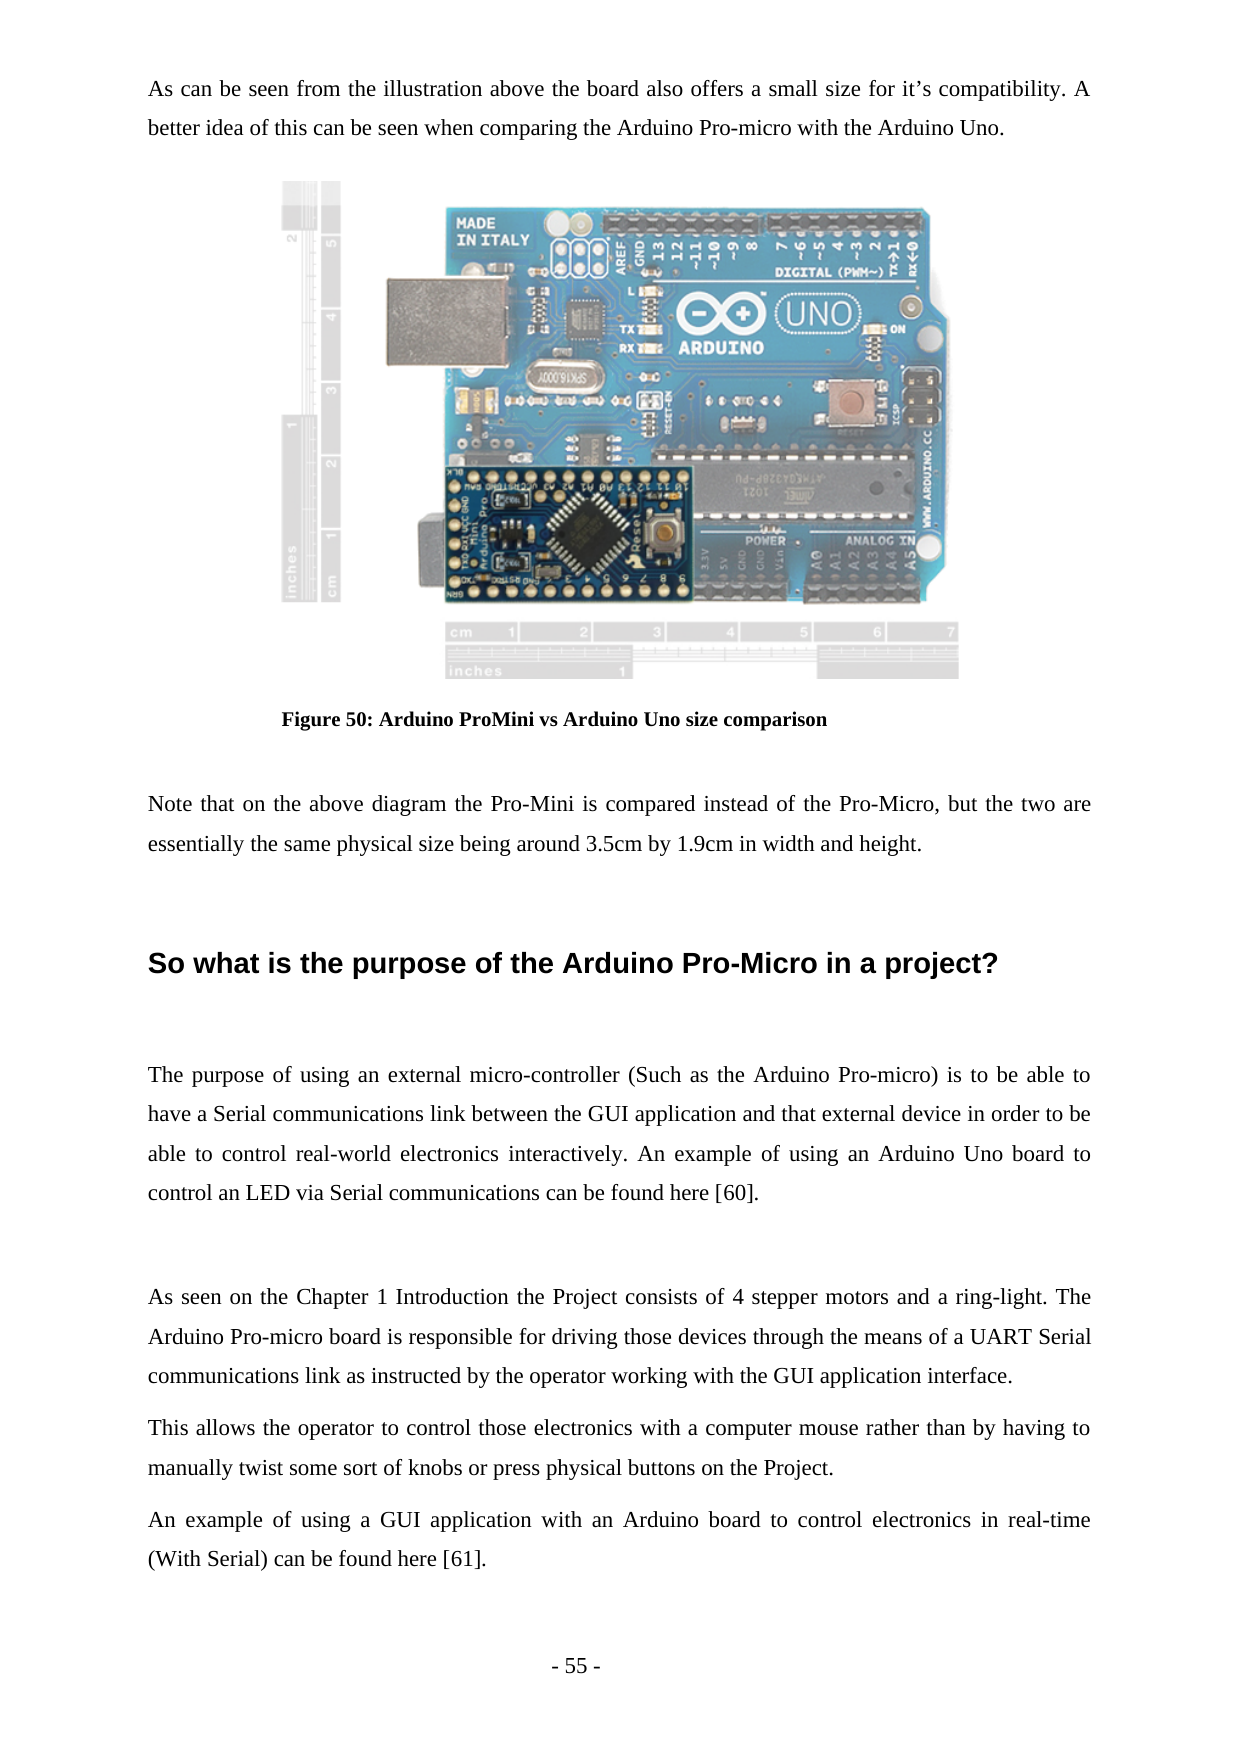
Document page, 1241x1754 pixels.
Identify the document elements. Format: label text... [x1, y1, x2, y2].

text This allows the operator to control those electronics with a computer mouse rather than by having to manually twist some sort of knobs or press physical buttons on the Project. [148, 1414, 1092, 1480]
subtitle So what is the purpose of the Arduino Pro-Micro in a project? [148, 946, 1092, 980]
text The purpose of using an external micro-controller (Such as the Arduino Pro-micro) is to be able to have a Serial communications link between the GUI application and that external device in order to be able to control real-world electronics interactively. An example of using an Arduino Uno board to control an LED via Serial communications can be found here [60]. [148, 1061, 1092, 1206]
text As seen on the Chapter 1 Introduction the Project consists of 4 stepper motors and a ring-light. The Arduino Pro-micro board is responsible for driving those devices through the means of a UART Serial communications link as instructed by the operator working with the GUI application interface. [148, 1283, 1092, 1389]
text An example of using a GUI application with an Arduino board to control electronics in real-time (With Serial) can be found here [61]. [148, 1506, 1092, 1572]
text As can be seen from the illustration above the board also offers a small size for it’s compatibility. A better idea of this can be seen when comparing the Arduino Pro-micro with the Arduino Uno. [148, 75, 1092, 141]
text Figure 50: Arduino ProMini vs Arduino Uno size comparison [281, 679, 959, 731]
text Note that on the above diagram the Pro-Mini is compared instead of the Pro-Micro, but the two are essentially the same physical size being around 3.5cm by 1.9cm in width and height. [148, 790, 1092, 856]
picture [281, 181, 959, 679]
